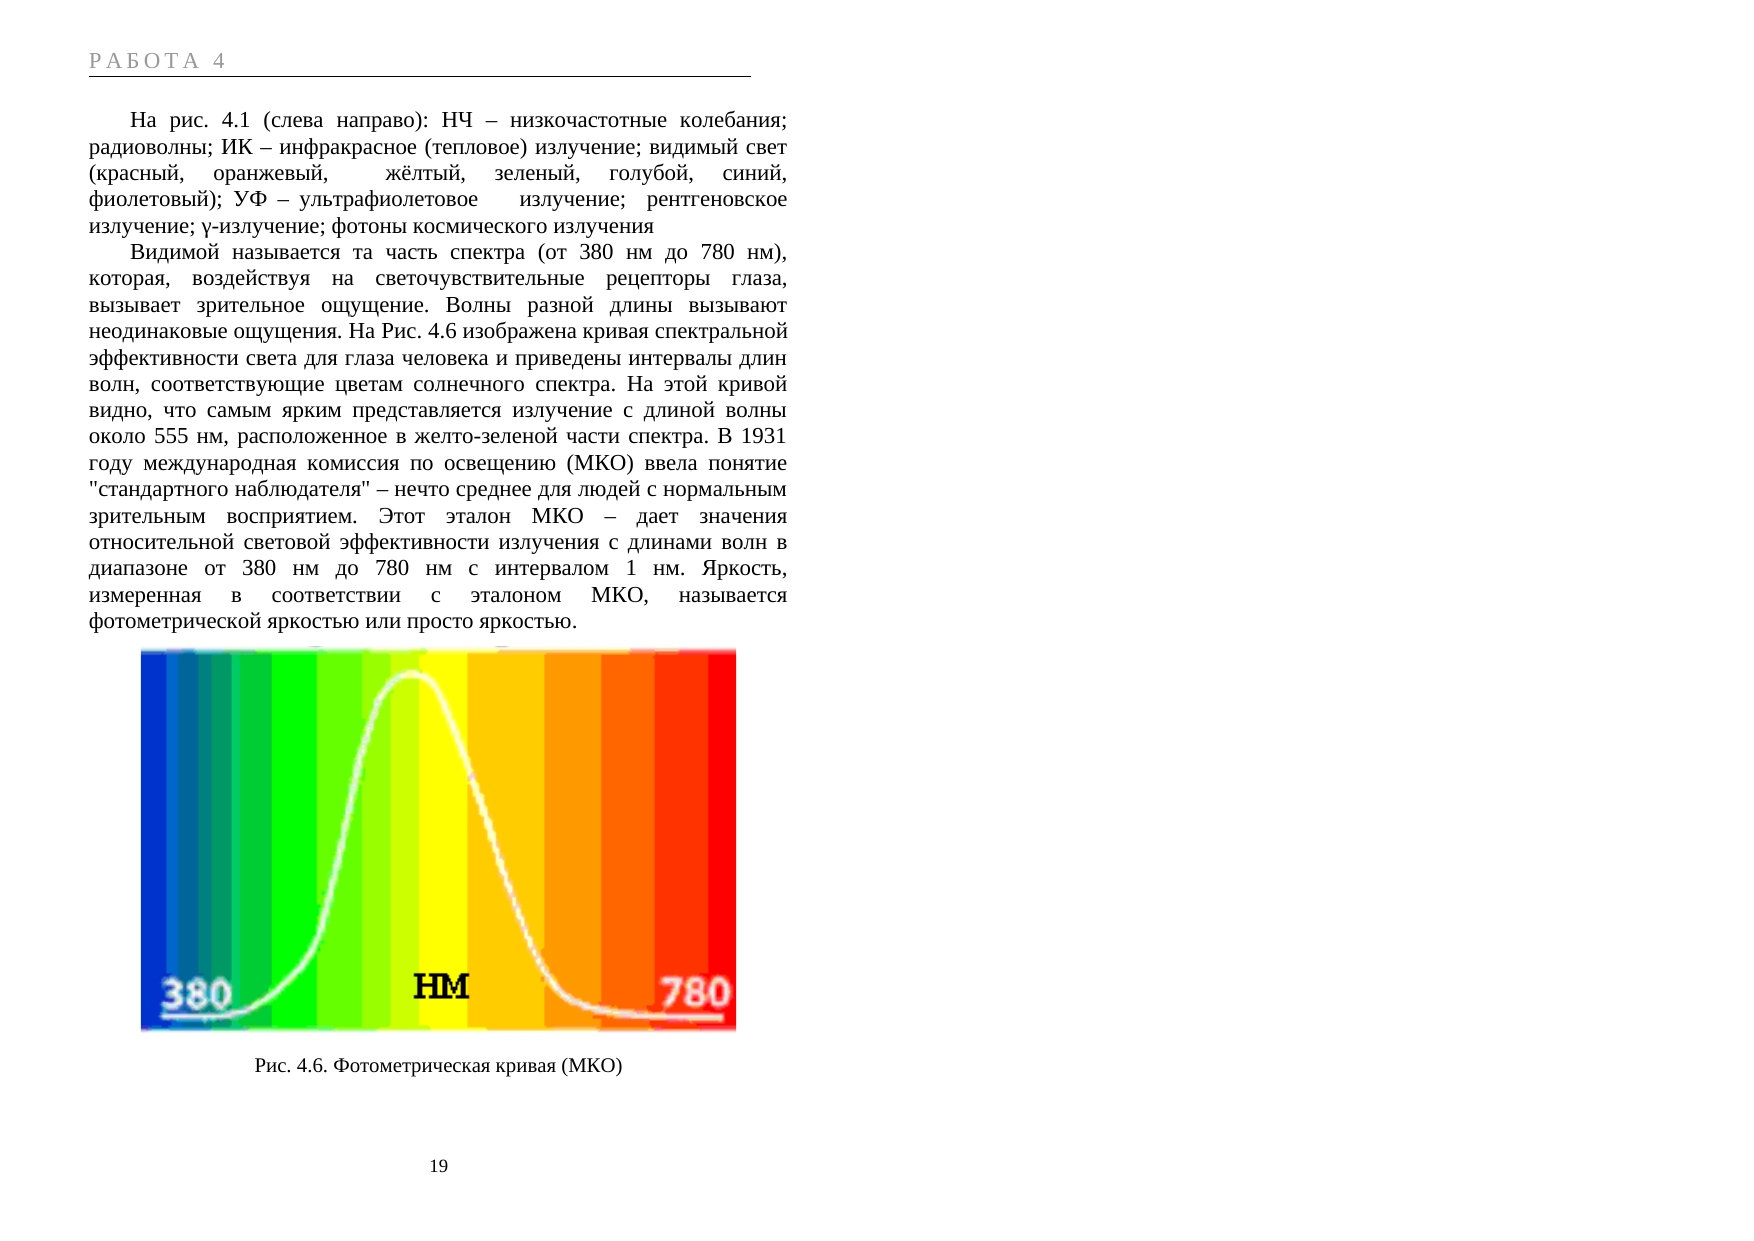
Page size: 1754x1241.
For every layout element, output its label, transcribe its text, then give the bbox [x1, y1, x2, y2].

text Рис. 4.6. Фотометрическая кривая (МКО) [89, 1053, 788, 1077]
picture [140, 646, 737, 1041]
text На рис. 4.1 (слева направо): НЧ – низкочастотные колебания; радиоволны; ИК – инфракрасное (тепловое) излучение; видимый свет (красный, оранжевый, жёлтый, зеленый, голубой, синий, фиолетовый); УФ – ультрафиолетовое излучение; рентгеновское излучение; γ-излучение; фотоны космического излучения [89, 106, 788, 238]
text Видимой называется та часть спектра (от 380 нм до 780 нм), которая, воздействуя на светочувствительные рецепторы глаза, вызывает зрительное ощущение. Волны разной длины вызывают неодинаковые ощущения. На Рис. 4 .6 изображена кривая спектральной эффективности света для глаза человека и приведены интервалы длин волн, соответствующие цветам солнечного спектра. На этой кривой видно, что самым ярким представляется излучение с длиной волны около 555 нм, расположенное в желто-зеленой части спектра. В 1931 году международная комиссия по освещению (МКО) ввела понятие "стандартного наблюдателя" – нечто среднее для людей с нормальным зрительным восприятием. Этот эталон МКО – дает значения относительной световой эффективности излучения с длинами волн в диапазоне от 380 нм до 780 нм с интервалом 1 нм. Яркость, измеренная в соответствии с эталоном МКО, называется фотометрической яркостью или просто яркостью. [89, 238, 788, 633]
